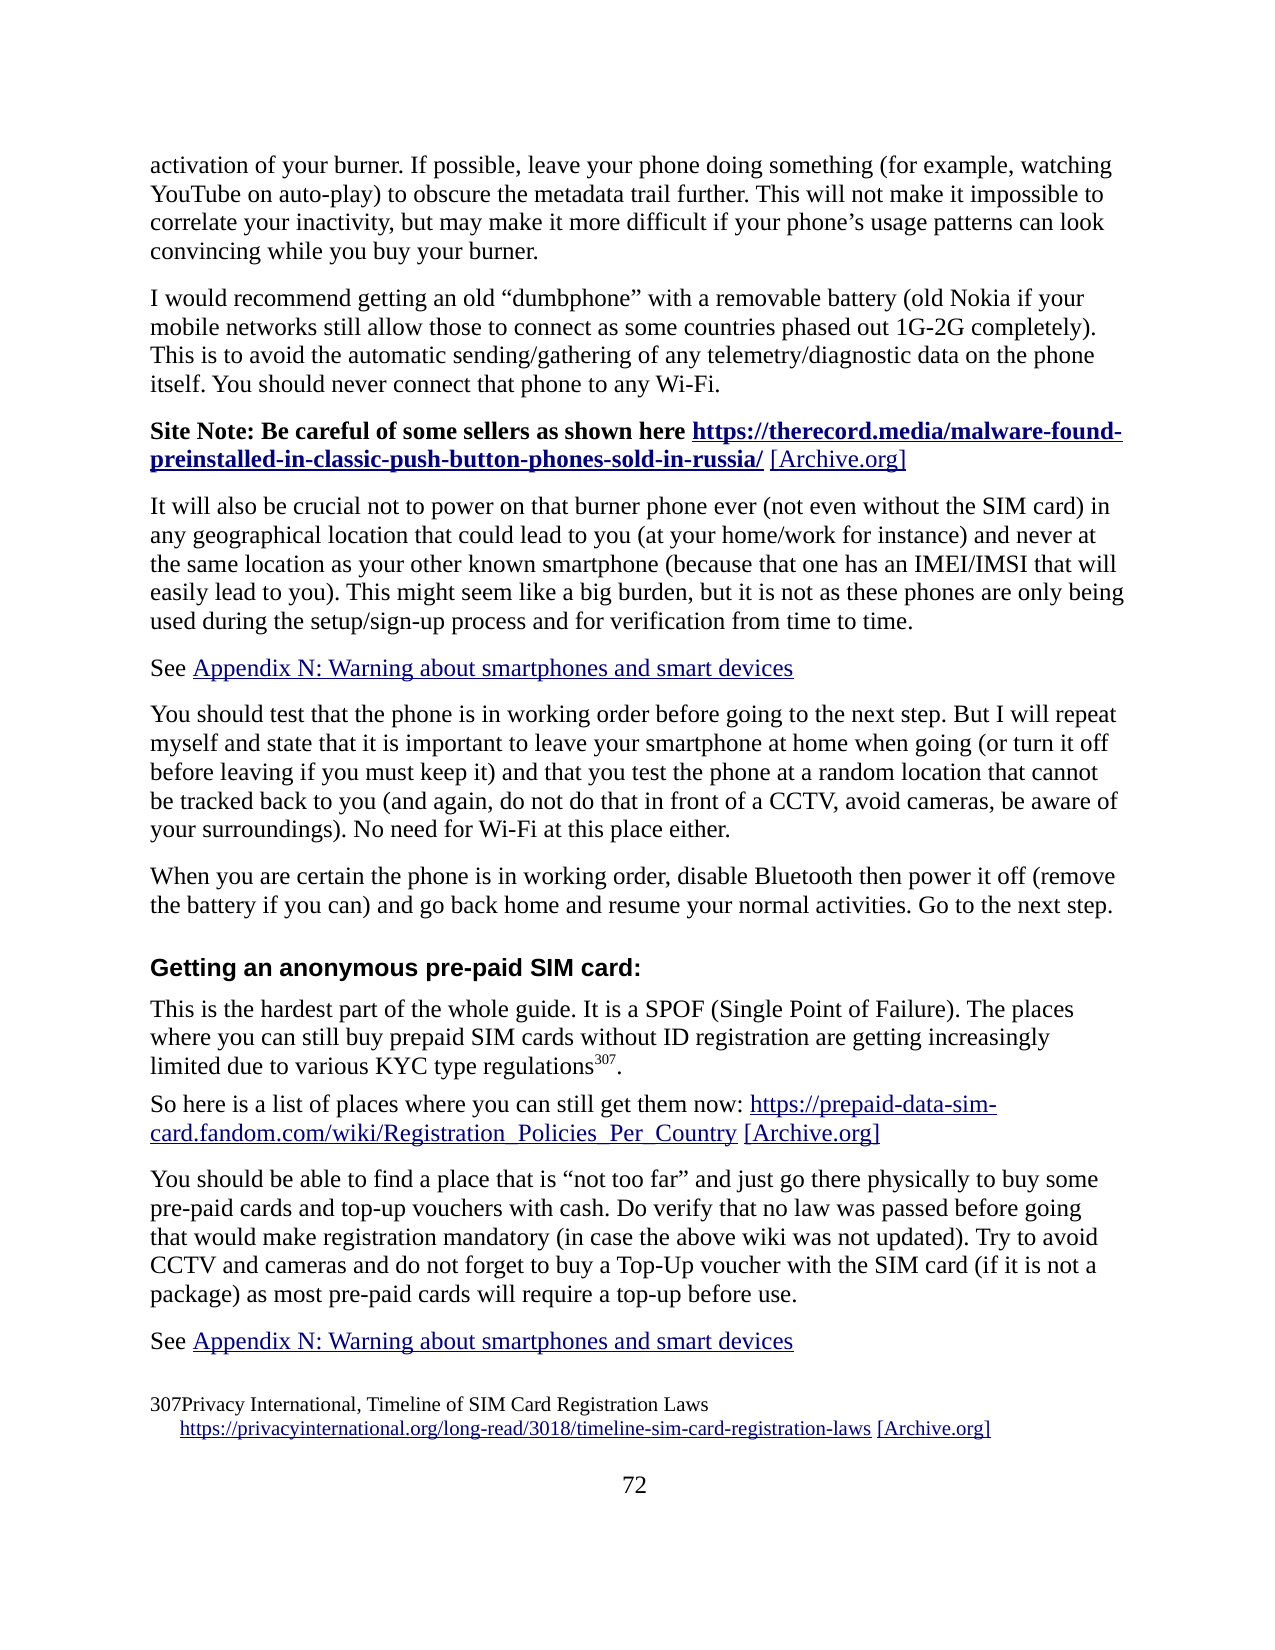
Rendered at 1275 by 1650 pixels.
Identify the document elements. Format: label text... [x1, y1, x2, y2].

text I would recommend getting an old “dumbphone” with a removable battery (old Nokia if your mobile networks still allow those to connect as some countries phased out 1G-2G completely). This is to avoid the automatic sending/gathering of any telemetry/diagnostic data on the phone itself. You should never connect that phone to any Wi-Fi. [150, 283, 1125, 398]
text You should be able to find a place that is “not too far” and just go there physically to buy some pre-paid cards and top-up vouchers with cash. Do verify that no law was passed before going that would make registration mandatory (in case the above wiki was not updated). Try to avoid CCTV and cameras and do not forget to buy a Top-Up voucher with the SIM card (if it is not a package) as most pre-paid cards will require a top-up before use. [150, 1164, 1125, 1308]
text You should test that the phone is in working order before going to the next step. But I will repeat myself and state that it is important to leave your smartphone at home when going (or turn it off before leaving if you must keep it) and that you test the phone at a random location that cannot be tracked back to you (and again, do not do that in front of a CCTV, avoid cameras, be aware of your surroundings). No need for Wi-Fi at this place either. [150, 699, 1125, 843]
text When you are certain the phone is in working order, disable Bluetooth then power it off (remove the battery if you can) and go back home and resume your normal activities. Go to the next step. [150, 861, 1125, 919]
text See Appendix N: Warning about smartphones and smart devices [150, 653, 1125, 682]
text See Appendix N: Warning about smartphones and smart devices [150, 1326, 1125, 1355]
subtitle Getting an anonymous pre-paid SIM card: [150, 953, 1125, 981]
text activation of your burner. If possible, leave your phone doing something (for example, watching YouTube on auto-play) to obscure the metadata trail further. This will not make it impossible to correlate your inactivity, but may make it more difficult if your phone’s usage patterns can look convincing while you buy your burner. [150, 150, 1125, 265]
text So here is a list of places where you can still get them now: https://prepaid-data-sim-card.fandom.com/wiki/Registration_Policies_Per_Country [Archive.org] [150, 1089, 1125, 1146]
text It will also be crucial not to power on that burner phone ever (not even without the SIM card) in any geographical location that could lead to you (at your home/work for instance) and never at the same location as your other known smartphone (because that one has an IMEI/IMSI that will easily lead to you). This might seem like a big burden, but it is not as these phones are only being used during the setup/sign-up process and for verification from time to time. [150, 491, 1125, 635]
text This is the hardest part of the whole guide. It is a SPOF (Single Point of Failure). The places where you can still buy prepaid SIM cards without ID registration are getting increasingly limited due to various KYC type regulations. [150, 994, 1125, 1080]
text Site Note: Be careful of some sellers as shown here https://therecord.media/malware-found-preinstalled-in-classic-push-button-phones-sold-in-russia/ [Archive.org] [150, 416, 1125, 473]
text Privacy International, Timeline of SIM Card Registration Laws https://privacyinternational.org/long-read/3018/timeline-sim-card-registration-laws [Archive.org] [150, 1392, 1125, 1440]
